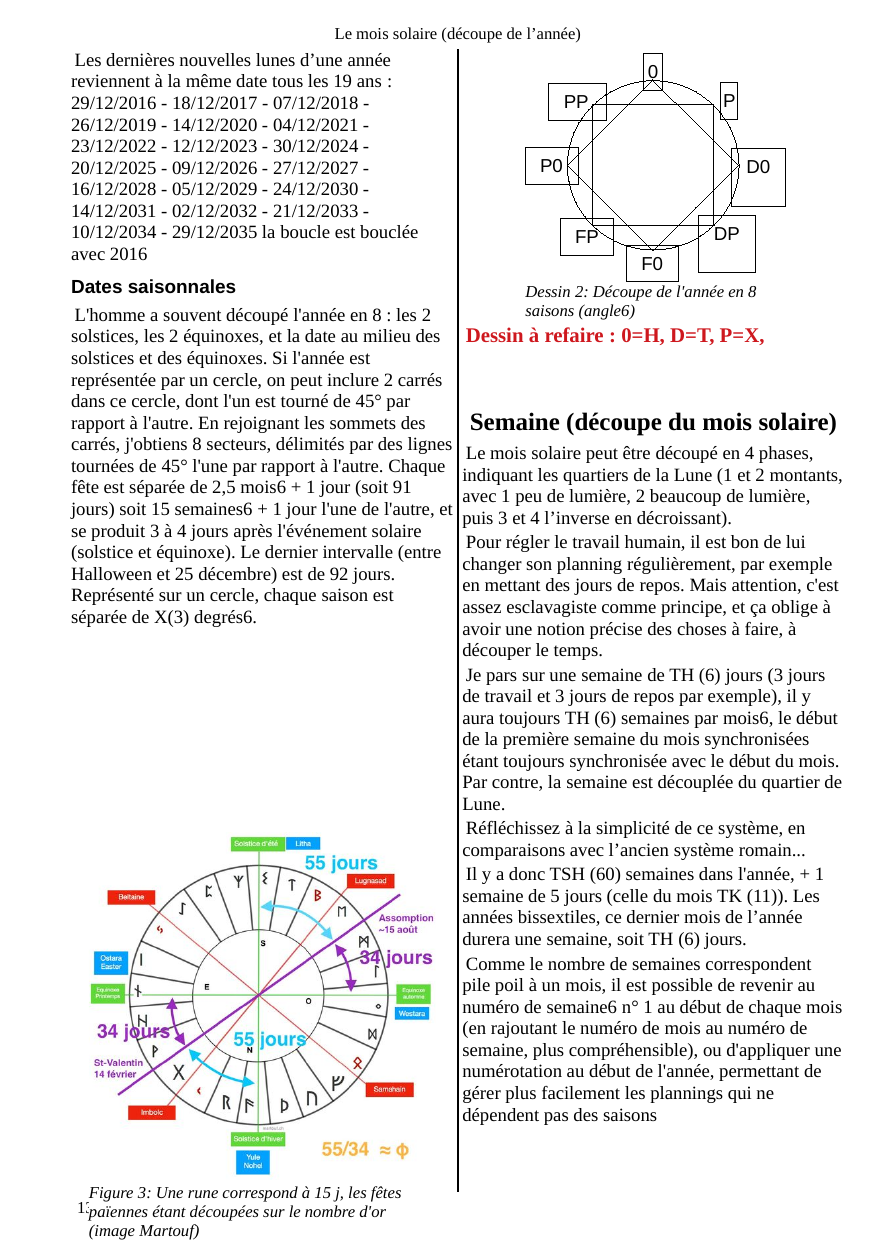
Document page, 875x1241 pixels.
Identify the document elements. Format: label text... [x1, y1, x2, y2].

text Le mois solaire peut être découpé en 4 phases, indiquant les quartiers de la Lune (1 et 2 montants, avec 1 peu de lumière, 2 beaucoup de lumière, puis 3 et 4 l’inverse en décroissant). [462, 442, 844, 528]
picture [88, 832, 436, 1180]
text Comme le nombre de semaines correspondent pile poil à un mois, il est possible de revenir au numéro de semaine6 n° 1 au début de chaque mois (en rajoutant le numéro de mois au numéro de semaine, plus compréhensible), ou d'appliquer une numérotation au début de l'année, permettant de gérer plus facilement les plannings qui ne dépendent pas des saisons [462, 952, 844, 1125]
text Réfléchissez à la simplicité de ce système, en comparaisons avec l’ancien système romain... [462, 817, 844, 860]
text Les dernières nouvelles lunes d’une année reviennent à la même date tous les 19 ans : 29/12/2016 - 18/12/2017 - 07/12/2018 - 26/12/2019 - 14/12/2020 - 04/12/2021 - 23/12/2022 - 12/12/2023 - 30/12/2024 - 20/12/2025 - 09/12/2026 - 27/12/2027 - 16/12/2028 - 05/12/2029 - 24/12/2030 - 14/12/2031 - 02/12/2032 - 21/12/2033 - 10/12/2034 - 29/12/2035 la boucle est bouclée avec 2016 [71, 49, 453, 264]
subtitle Semaine (découpe du mois solaire) [462, 407, 844, 436]
text Il y a donc TSH (60) semaines dans l'année, + 1 semaine de 5 jours (celle du mois TK (11)). Les années bissextiles, ce dernier mois de l’année durera une semaine, soit TH (6) jours. [462, 863, 844, 949]
text Figure 3: Une rune correspond à 15 j, les fêtes païennes étant découpées sur le nombre d'or (image Martouf) [89, 1180, 436, 1240]
text Pour régler le travail humain, il est bon de lui changer son planning régulièrement, par exemple en mettant des jours de repos. Mais attention, c'est assez esclavagiste comme principe, et ça oblige à avoir une notion précise des choses à faire, à découper le temps. [462, 531, 844, 661]
text L'homme a souvent découpé l'année en 8 : les 2 solstices, les 2 équinoxes, et la date au milieu des solstices et des équinoxes. Si l'année est représentée par un cercle, on peut inclure 2 carrés dans ce cercle, dont l'un est tourné de 45° par rapport à l'autre. En rejoignant les sommets des carrés, j'obtiens 8 secteurs, délimités par des lignes tournées de 45° l'une par rapport à l'autre. Chaque fête est séparée de 2,5 mois6 + 1 jour (soit 91 jours) soit 15 semaines6 + 1 jour l'une de l'autre, et se produit 3 à 4 jours après l'événement solaire (solstice et équinoxe). Le dernier intervalle (entre Halloween et 25 décembre) est de 92 jours. Représenté sur un cercle, chaque saison est séparée de X(3) degrés6. [71, 304, 453, 627]
text Dessin 2: Découpe de l'année en 8 saisons (angle6) [525, 61, 785, 320]
text Dessin à refaire : 0=H, D=T, P=X, [462, 323, 844, 347]
text Je pars sur une semaine de TH (6) jours (3 jours de travail et 3 jours de repos par exemple), il y aura toujours TH (6) semaines par mois6, le début de la première semaine du mois synchronisées étant toujours synchronisée avec le début du mois. Par contre, la semaine est découplée du quartier de Lune. [462, 663, 844, 814]
subtitle Dates saisonnales [71, 276, 453, 298]
